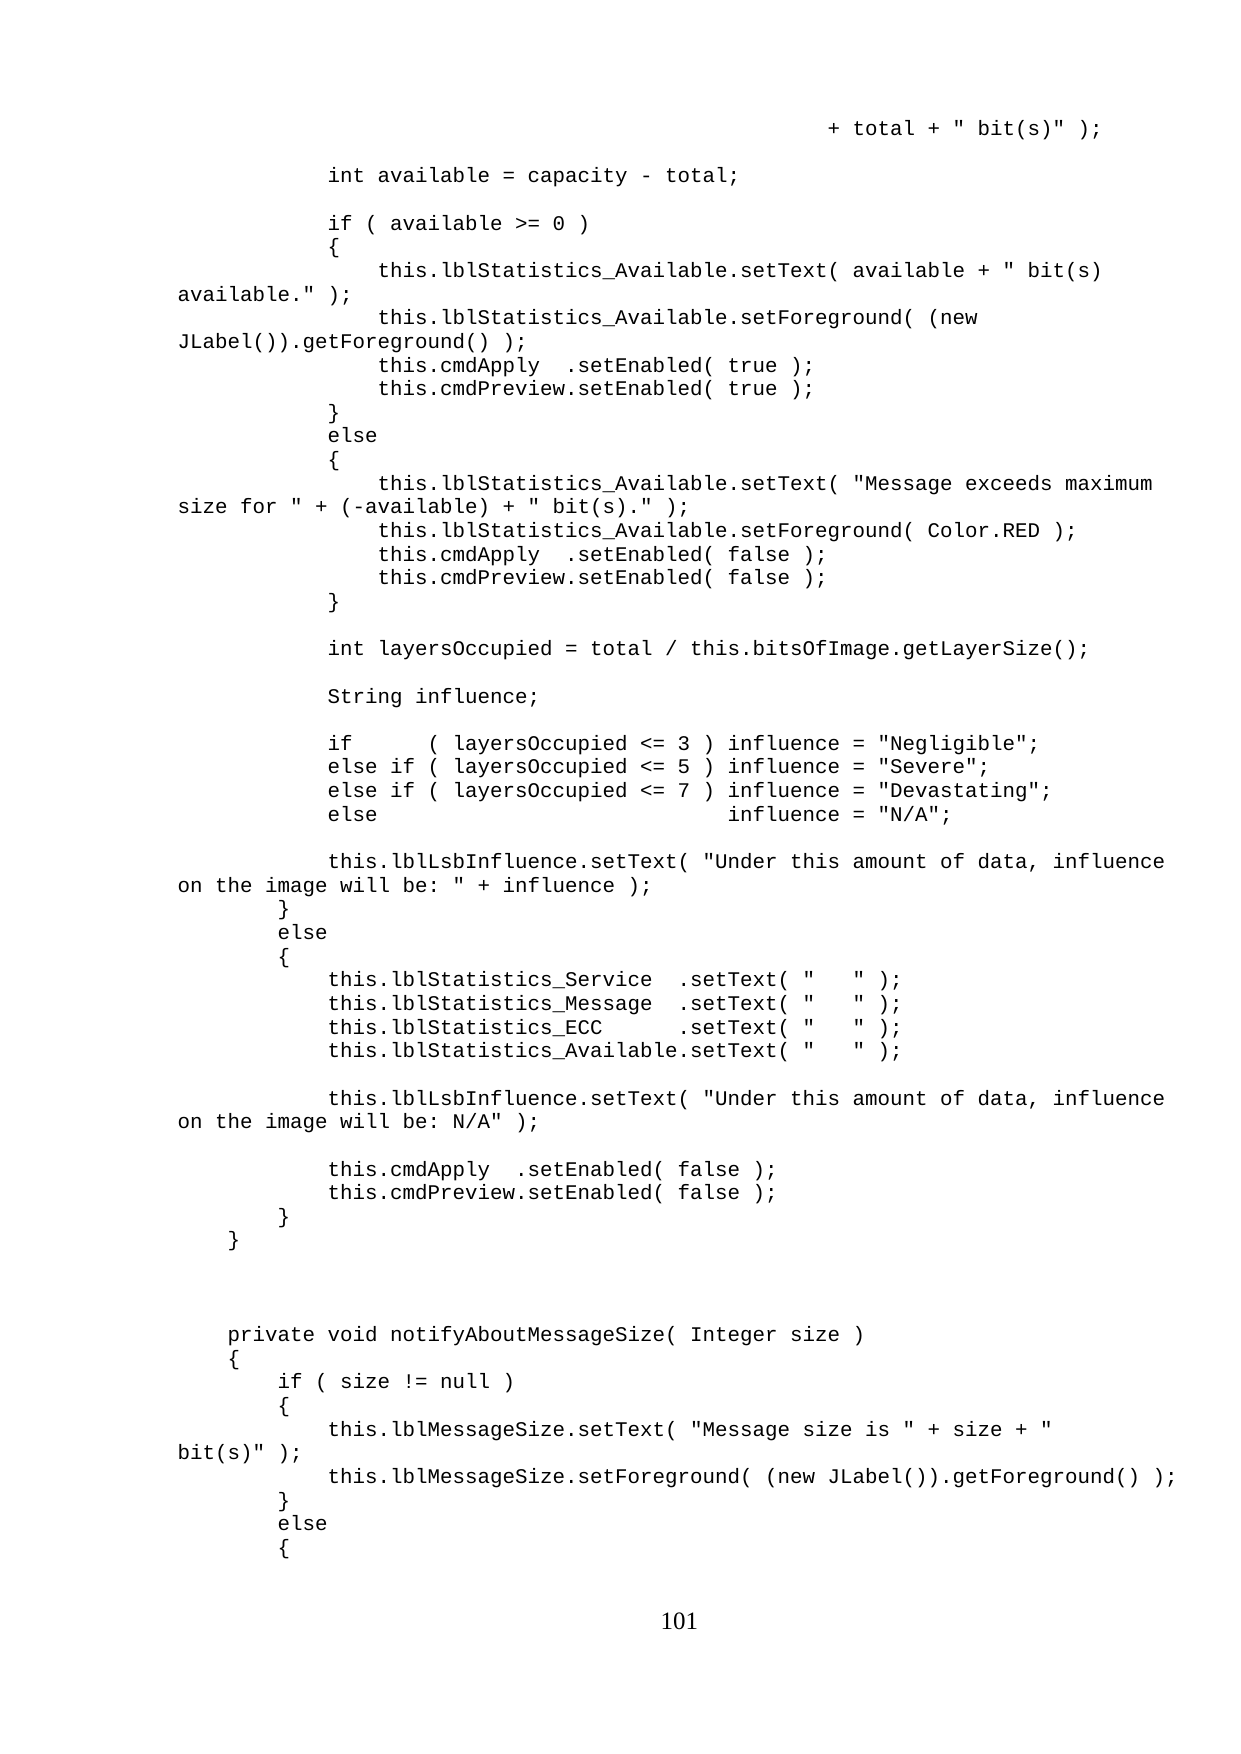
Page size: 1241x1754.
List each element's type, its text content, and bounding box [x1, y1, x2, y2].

text + total + " bit(s)" ); int available = capacity - total; if ( available >= 0 ) { this.lblStatistics_Available.setText( available + " bit(s) available." ); this.lblStatistics_Available.setForeground( (new JLabel()).getForeground() ); this.cmdApply .setEnabled( true ); this.cmdPreview.setEnabled( true ); } else { this.lblStatistics_Available.setText( "Message exceeds maximum size for " + (-available) + " bit(s)." ); this.lblStatistics_Available.setForeground( Color.RED ); this.cmdApply .setEnabled( false ); this.cmdPreview.setEnabled( false ); } int layersOccupied = total / this.bitsOfImage.getLayerSize(); String influence; if ( layersOccupied <= 3 ) influence = "Negligible"; else if ( layersOccupied <= 5 ) influence = "Severe"; else if ( layersOccupied <= 7 ) influence = "Devastating"; else influence = "N/A"; this.lblLsbInfluence.setText( "Under this amount of data, influence on the image will be: " + influence ); } else { this.lblStatistics_Service .setText( " " ); this.lblStatistics_Message .setText( " " ); this.lblStatistics_ECC .setText( " " ); this.lblStatistics_Available.setText( " " ); this.lblLsbInfluence.setText( "Under this amount of data, influence on the image will be: N/A" ); this.cmdApply .setEnabled( false ); this.cmdPreview.setEnabled( false ); } } private void notifyAboutMessageSize( Integer size ) { if ( size != null ) { this.lblMessageSize.setText( "Message size is " + size + " bit(s)" ); this.lblMessageSize.setForeground( (new JLabel()).getForeground() ); } else { [177, 118, 1181, 1561]
